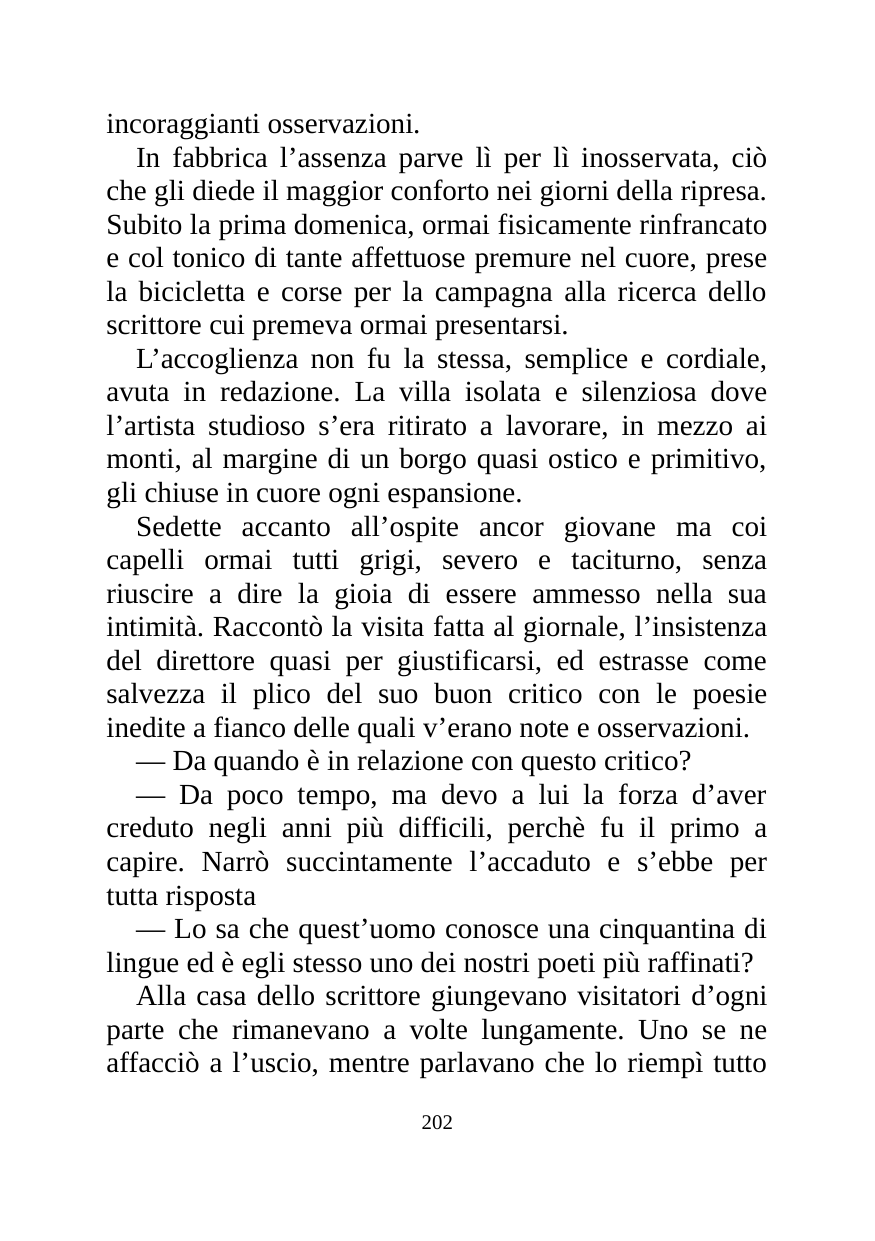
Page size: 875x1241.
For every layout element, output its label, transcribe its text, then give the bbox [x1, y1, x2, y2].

text — Lo sa che quest’uomo conosce una cinquantina di lingue ed è egli stesso uno dei nostri poeti più raffinati? [106, 911, 768, 978]
text incoraggianti osservazioni. [106, 106, 768, 140]
text L’accoglienza non fu la stessa, semplice e cordiale, avuta in redazione. La villa isolata e silenziosa dove l’artista studioso s’era ritirato a lavorare, in mezzo ai monti, al margine di un borgo quasi ostico e primitivo, gli chiuse in cuore ogni espansione. [106, 341, 768, 509]
text Alla casa dello scrittore giungevano visitatori d’ogni parte che rimanevano a volte lungamente. Uno se ne affacciò a l’uscio, mentre parlavano che lo riempì tutto [106, 978, 768, 1079]
text Sedette accanto all’ospite ancor giovane ma coi capelli ormai tutti grigi, severo e taciturno, senza riuscire a dire la gioia di essere ammesso nella sua intimità. Raccontò la visita fatta al giornale, l’insistenza del direttore quasi per giustificarsi, ed estrasse come salvezza il plico del suo buon critico con le poesie inedite a fianco delle quali v’erano note e osservazioni. [106, 509, 768, 743]
text — Da quando è in relazione con questo critico? [106, 743, 768, 777]
text In fabbrica l’assenza parve lì per lì inosservata, ciò che gli diede il maggior conforto nei giorni della ripresa. Subito la prima domenica, ormai fisicamente rinfrancato e col tonico di tante affettuose premure nel cuore, prese la bicicletta e corse per la campagna alla ricerca dello scrittore cui premeva ormai presentarsi. [106, 140, 768, 341]
text — Da poco tempo, ma devo a lui la forza d’aver creduto negli anni più difficili, perchè fu il primo a capire. Narrò succintamente l’accaduto e s’ebbe per tutta risposta [106, 777, 768, 911]
